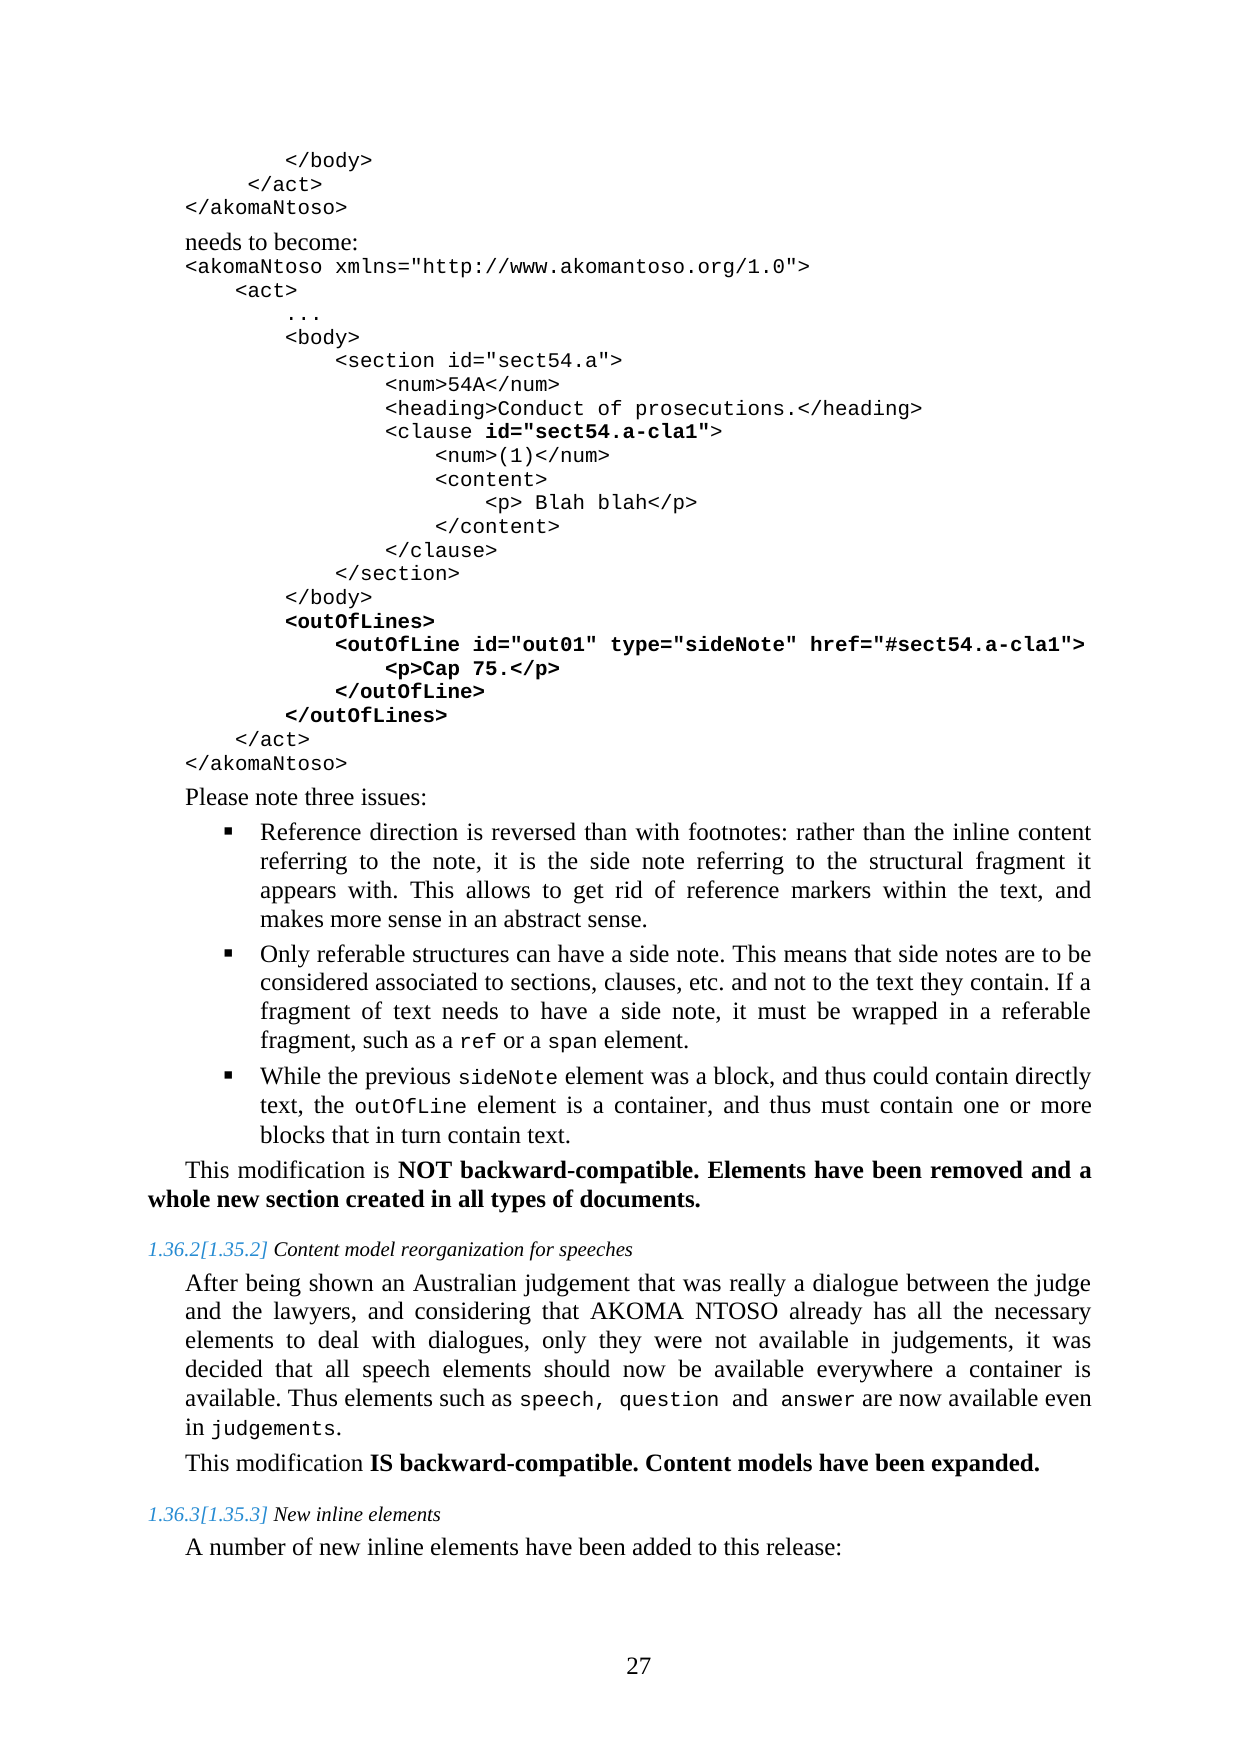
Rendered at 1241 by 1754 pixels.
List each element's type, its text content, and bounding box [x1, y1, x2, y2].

subtitle New inline elements [148, 1502, 1092, 1526]
text <p> Blah blah</p> [148, 492, 1092, 516]
text </body> [148, 587, 1092, 611]
list Only referable structures can have a side note. This means that side notes are to be considered associated to sections, clauses, etc. and not to the text they contain. If a fragment of text needs to have a side note, it must be wrapped in a referable fragment, such as a ref or a span element. [222, 939, 1092, 1054]
text </outOfLine> [148, 682, 1092, 705]
text <content> [148, 469, 1092, 492]
text This modification IS backward-compatible. Content models have been expanded. [148, 1448, 1092, 1477]
text </section> [148, 563, 1092, 587]
text needs to become: [148, 227, 1092, 256]
text <p>Cap 75.</p> [148, 658, 1092, 682]
text <section id="sect54.a"> [148, 351, 1092, 374]
text <num>(1)</num> [148, 445, 1092, 469]
list While the previous sideNote element was a block, and thus could contain directly text, the outOfLine element is a container, and thus must contain one or more blocks that in turn contain text. [222, 1061, 1092, 1149]
text </akomaNtoso> [148, 197, 1092, 221]
text <outOfLines> [148, 611, 1092, 634]
text <outOfLine id="out01" type="sideNote" href="#sect54.a-cla1"> [148, 634, 1092, 658]
text </outOfLines> [148, 705, 1092, 729]
text <clause id="sect54.a-cla1"> [148, 421, 1092, 445]
text </body> [148, 150, 1092, 174]
text <akomaNtoso xmlns="http://www.akomantoso.org/1.0"> [148, 256, 1092, 279]
text </content> [148, 516, 1092, 540]
subtitle Content model reorganization for speeches [148, 1237, 1092, 1261]
text <num>54A</num> [148, 374, 1092, 398]
text <heading>Conduct of prosecutions.</heading> [148, 398, 1092, 421]
text </act> [148, 174, 1092, 197]
text After being shown an Australian judgement that was really a dialogue between the judge and the lawyers, and considering that AKOMA NTOSO already has all the necessary elements to deal with dialogues, only they were not available in judgements, it was decided that all speech elements should now be available everywhere a container is available. Thus elements such as speech, question and answer are now available even in judgements. [185, 1268, 1092, 1442]
text <act> [148, 279, 1092, 303]
text A number of new inline elements have been added to this release: [148, 1532, 1092, 1561]
text Please note three issues: [148, 782, 1092, 811]
text </akomaNtoso> [148, 752, 1092, 776]
text </act> [148, 729, 1092, 752]
text </clause> [148, 540, 1092, 563]
text ... [148, 303, 1092, 327]
text <body> [148, 327, 1092, 351]
list Reference direction is reversed than with footnotes: rather than the inline content referring to the note, it is the side note referring to the structural fragment it appears with. This allows to get rid of reference markers within the text, and makes more sense in an abstract sense. [222, 817, 1092, 932]
text This modification is NOT backward-compatible. Elements have been removed and a whole new section created in all types of documents. [148, 1155, 1092, 1212]
